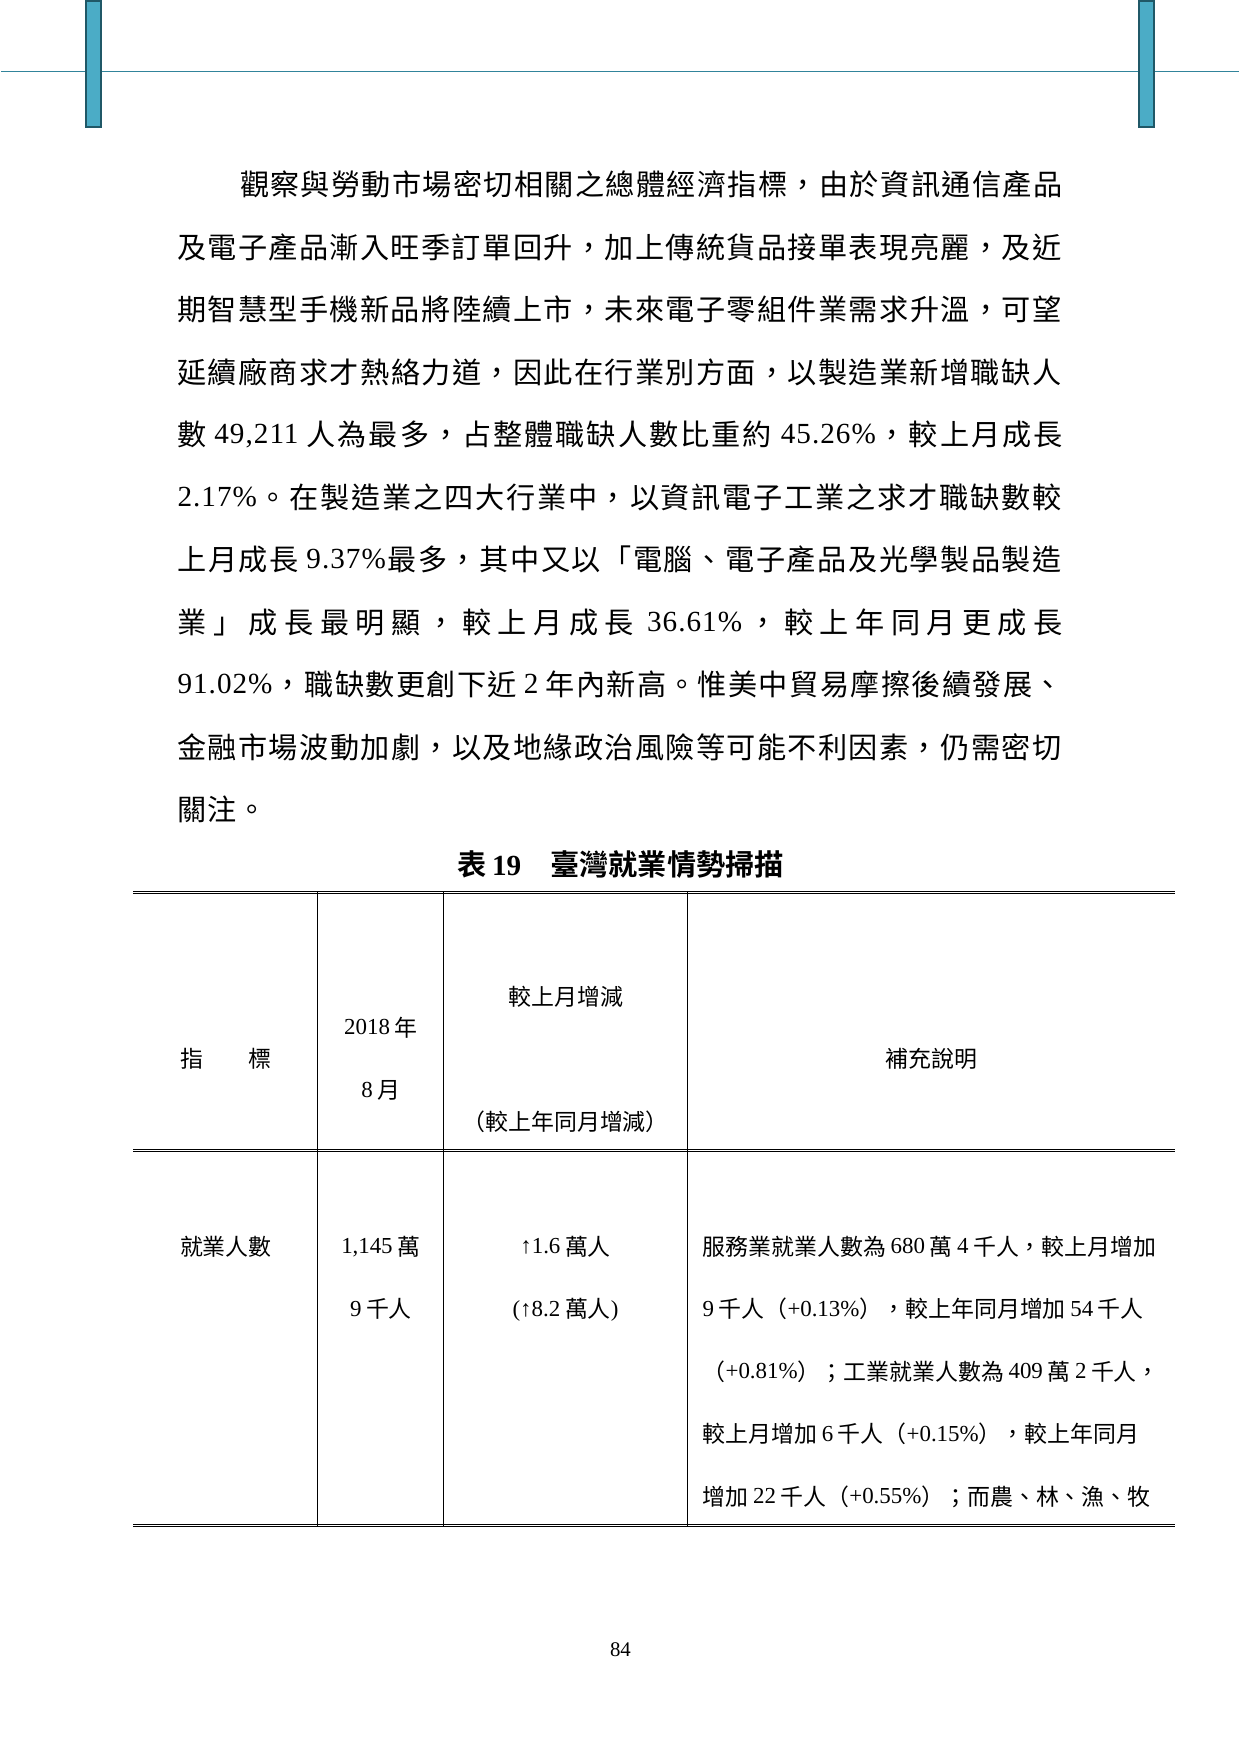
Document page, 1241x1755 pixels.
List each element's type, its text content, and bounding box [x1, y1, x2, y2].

table_cell ↑1.6萬人 (↑8.2萬人) [444, 1152, 687, 1524]
table_header 補充說明 [688, 894, 1175, 1149]
table_header 指 標 [133, 894, 317, 1149]
table_header 2018年 8月 [318, 894, 443, 1149]
text 觀察與勞動市場密切相關之總體經濟指標，由於資訊通信產品及電子產品漸入旺季訂單回升，加上傳統貨品接單表現亮麗，及近期智慧型手機新品將陸續上市，未來電子零組件業需求升溫，可望延續廠商求才熱絡力道，因此在行業別方面，以製造業新增職缺人數49,211人為最多，占整體職缺人數比重約45.26%，較上月成長2.17%。在製造業之四大行業中，以資訊電子工業之求才職缺數較上月成長9.37%最多，其中又以「電腦、電子產品及光學製品製造業」成長最明顯，較上月成長36.61%，較上年同月更成長91.02%，職缺數更創下近2年內新高。惟美中貿易摩擦後續發展、金融市場波動加劇，以及地緣政治風險等可能不利因素，仍需密切關注。 [177, 141, 1063, 829]
table_header 較上月增減 （較上年同月增減） [444, 894, 687, 1149]
text 表19 臺灣就業情勢掃描 [177, 848, 1063, 882]
table_cell 1,145萬 9千人 [318, 1152, 443, 1524]
table_cell 就業人數 [133, 1152, 317, 1524]
table_cell 服務業就業人數為680萬4千人，較上月增加9千人（+0.13%），較上年同月增加54千人（+0.81%）；工業就業人數為409萬2千人，較上月增加6千人（+0.15%），較上年同月增加22千人（+0.55%）；而農、林、漁、牧 [688, 1152, 1175, 1524]
